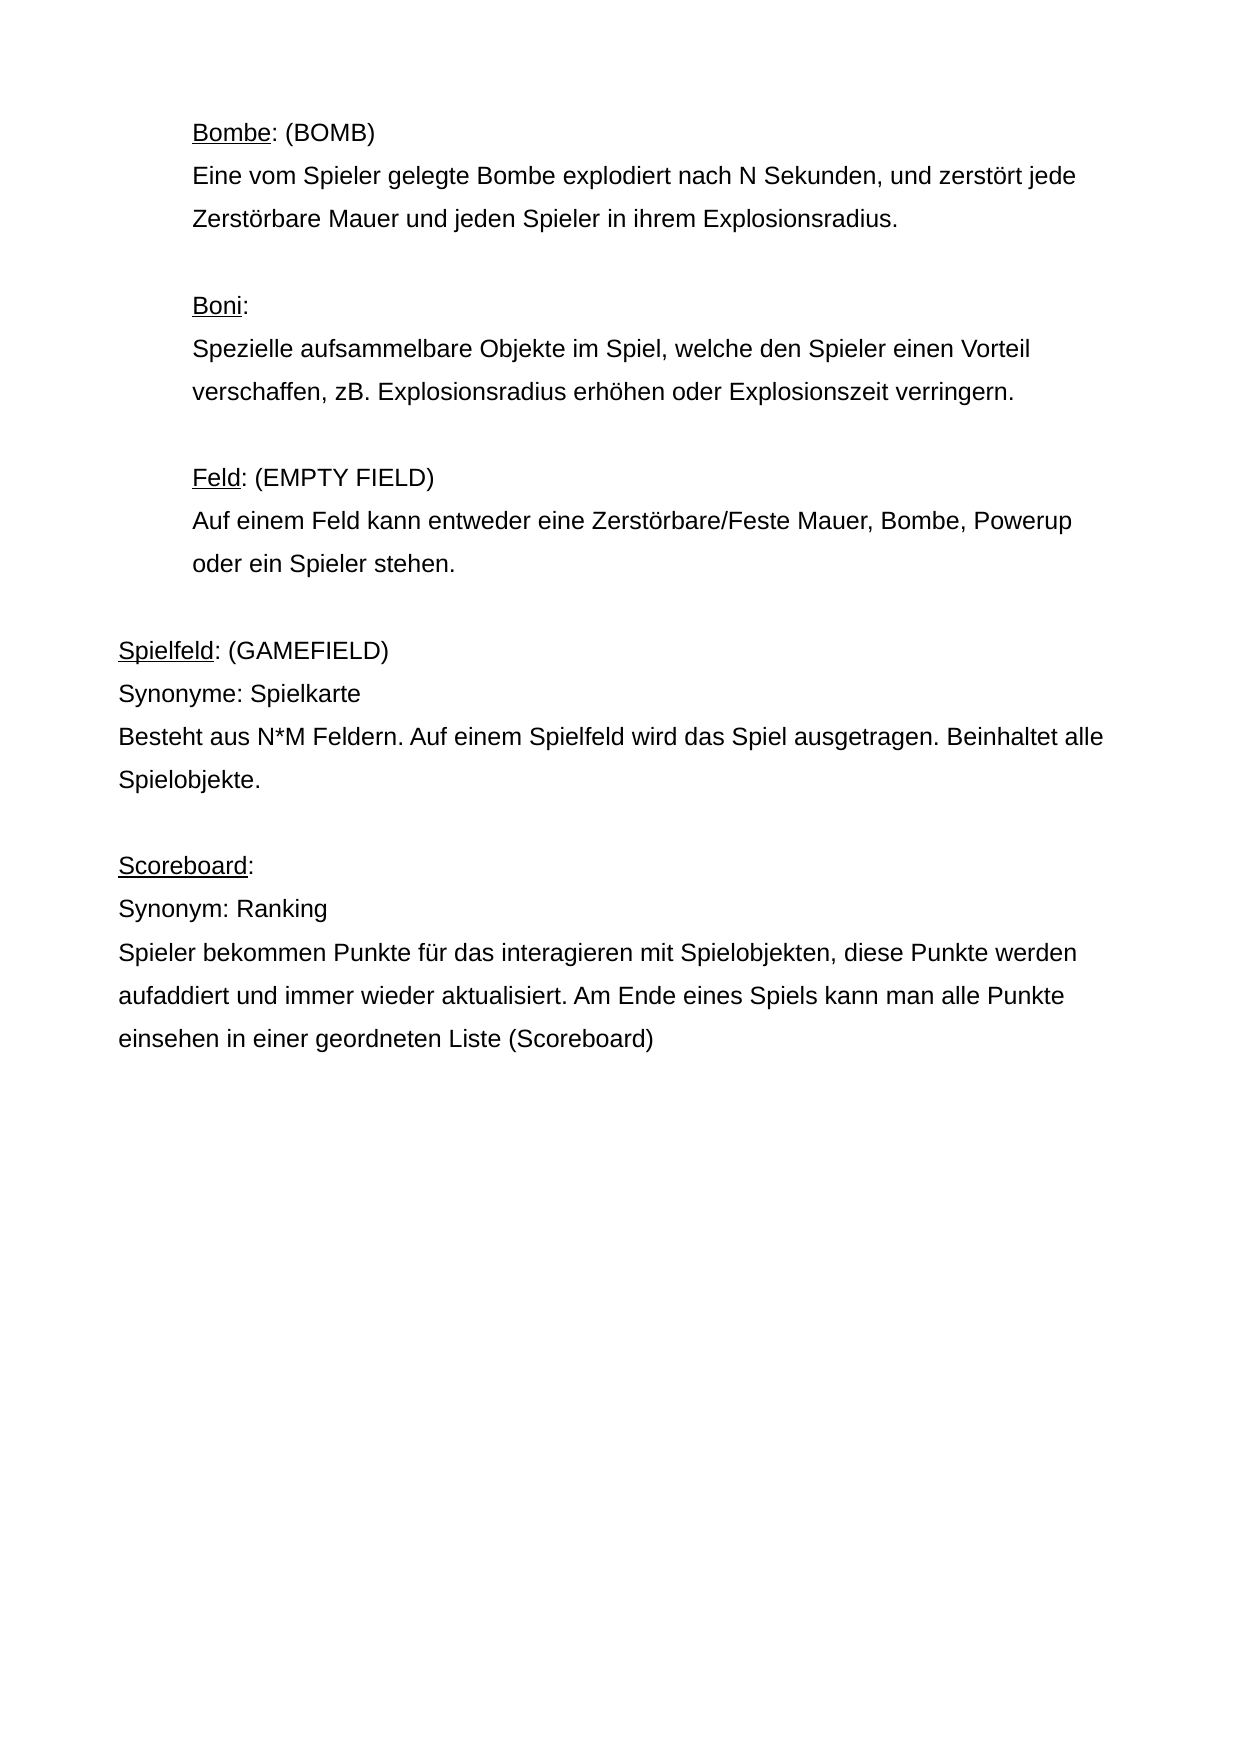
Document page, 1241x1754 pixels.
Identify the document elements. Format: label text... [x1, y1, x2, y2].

text Synonym: Ranking Spieler bekommen Punkte für das interagieren mit Spielobjekten, diese Punkte werden aufaddiert und immer wieder aktualisiert. Am Ende eines Spiels kann man alle Punkte einsehen in einer geordneten Liste (Scoreboard) [118, 894, 1122, 1052]
text Feld: (EMPTY FIELD) Auf einem Feld kann entweder eine Zerstörbare/Feste Mauer, Bombe, Powerup oder ein Spieler stehen. [118, 463, 1122, 578]
text Eine vom Spieler gelegte Bombe explodiert nach N Sekunden, und zerstört jede Zerstörbare Mauer und jeden Spieler in ihrem Explosionsradius. [118, 161, 1122, 233]
text Scoreboard: [118, 851, 1122, 880]
text Besteht aus N*M Feldern. Auf einem Spielfeld wird das Spiel ausgetragen. Beinhaltet alle Spielobjekte. [118, 722, 1122, 794]
text Boni: Spezielle aufsammelbare Objekte im Spiel, welche den Spieler einen Vorteil verschaffen, zB. Explosionsradius erhöhen oder Explosionszeit verringern. [118, 291, 1122, 406]
text Spielfeld: (GAMEFIELD) [118, 636, 1122, 664]
text Synonyme: Spielkarte [118, 679, 1122, 707]
text Bombe: (BOMB) [118, 118, 1122, 147]
